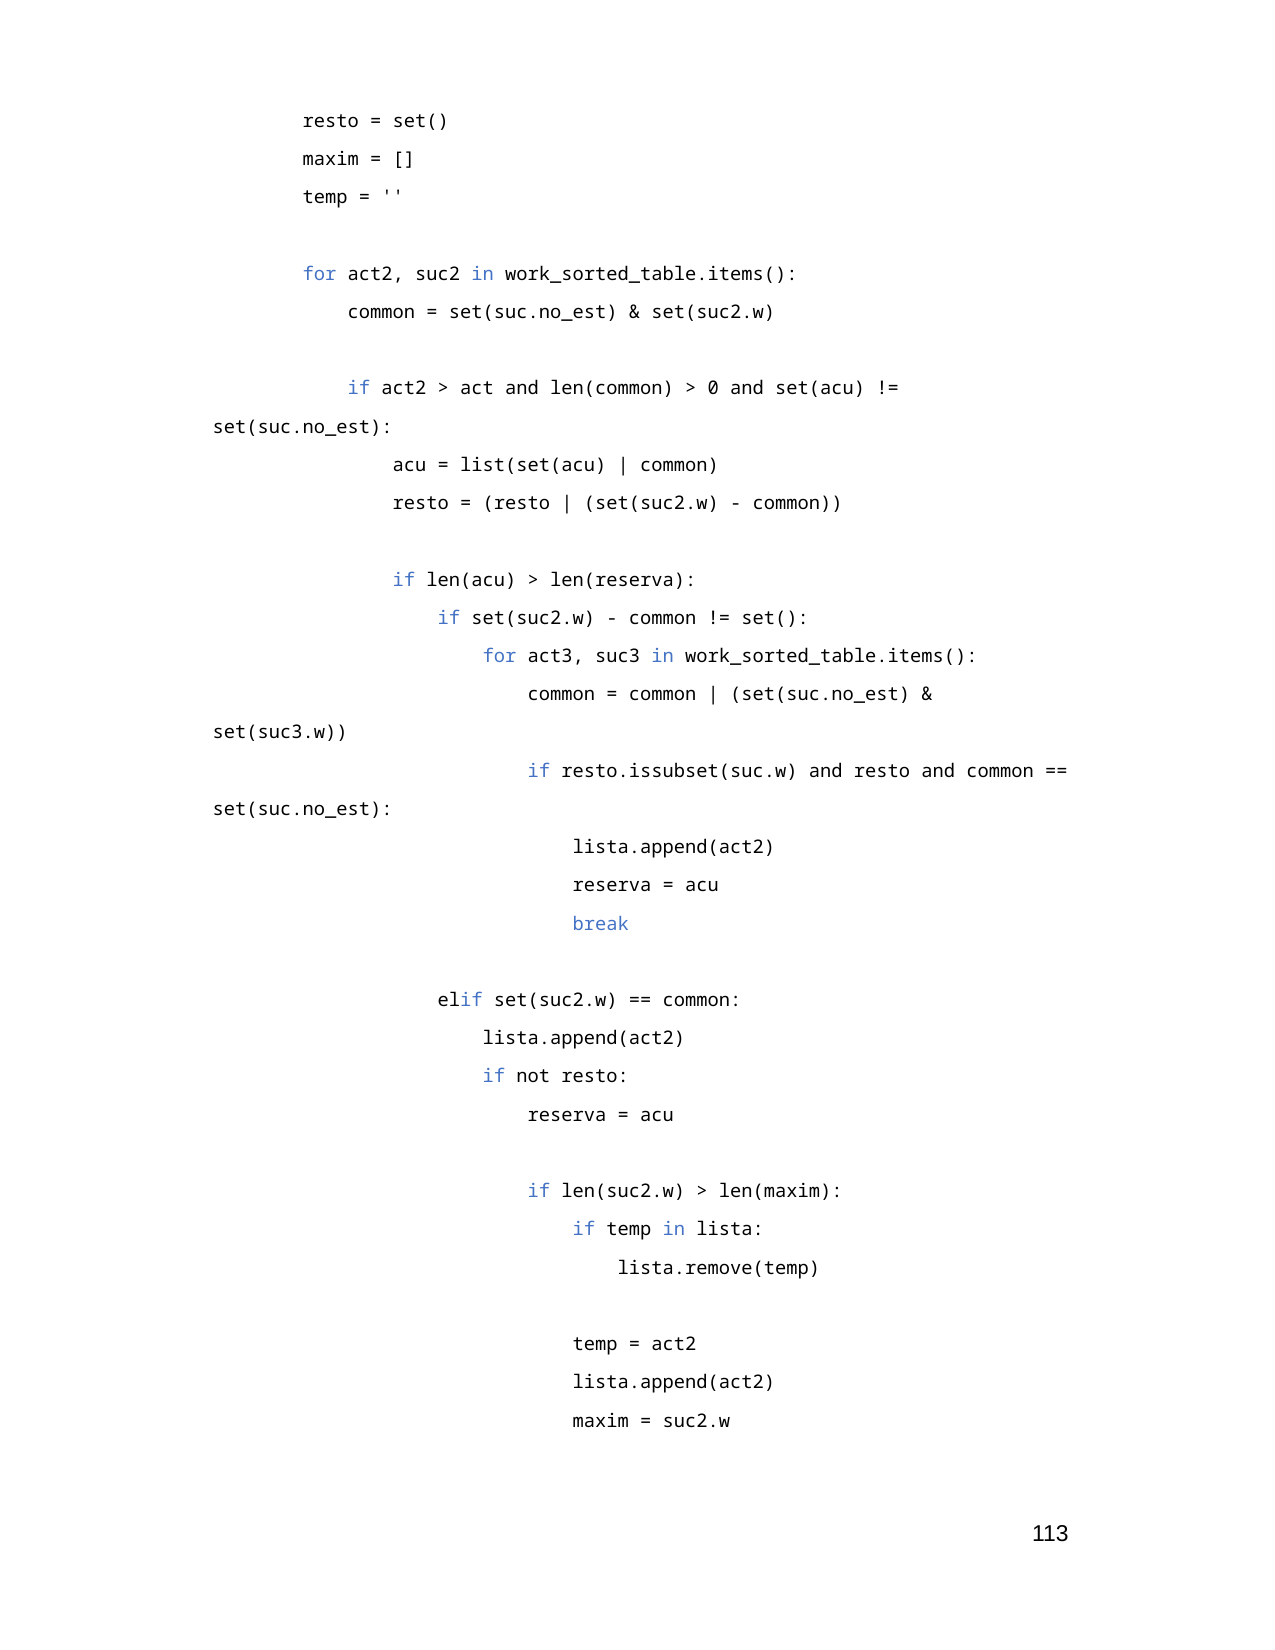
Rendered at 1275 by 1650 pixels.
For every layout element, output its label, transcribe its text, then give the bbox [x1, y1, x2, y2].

table_header resto = set() maxim = [] temp = '' for act2, suc2 in work_sorted_table.items(): common = set(suc.no_est) & set(suc2.w) if act2 > act and len(common) > 0 and set(acu) != set(suc.no_est): acu = list(set(acu) | common) resto = (resto | (set(suc2.w) - common)) if len(acu) > len(reserva): if set(suc2.w) - common != set(): for act3, suc3 in work_sorted_table.items(): common = common | (set(suc.no_est) & set(suc3.w)) if resto.issubset(suc.w) and resto and common == set(suc.no_est): lista.append(act2) reserva = acu break elif set(suc2.w) == common: lista.append(act2) if not resto: reserva = acu if len(suc2.w) > len(maxim): if temp in lista: lista.remove(temp) temp = act2 lista.append(act2) maxim = suc2.w [207, 101, 1078, 1487]
